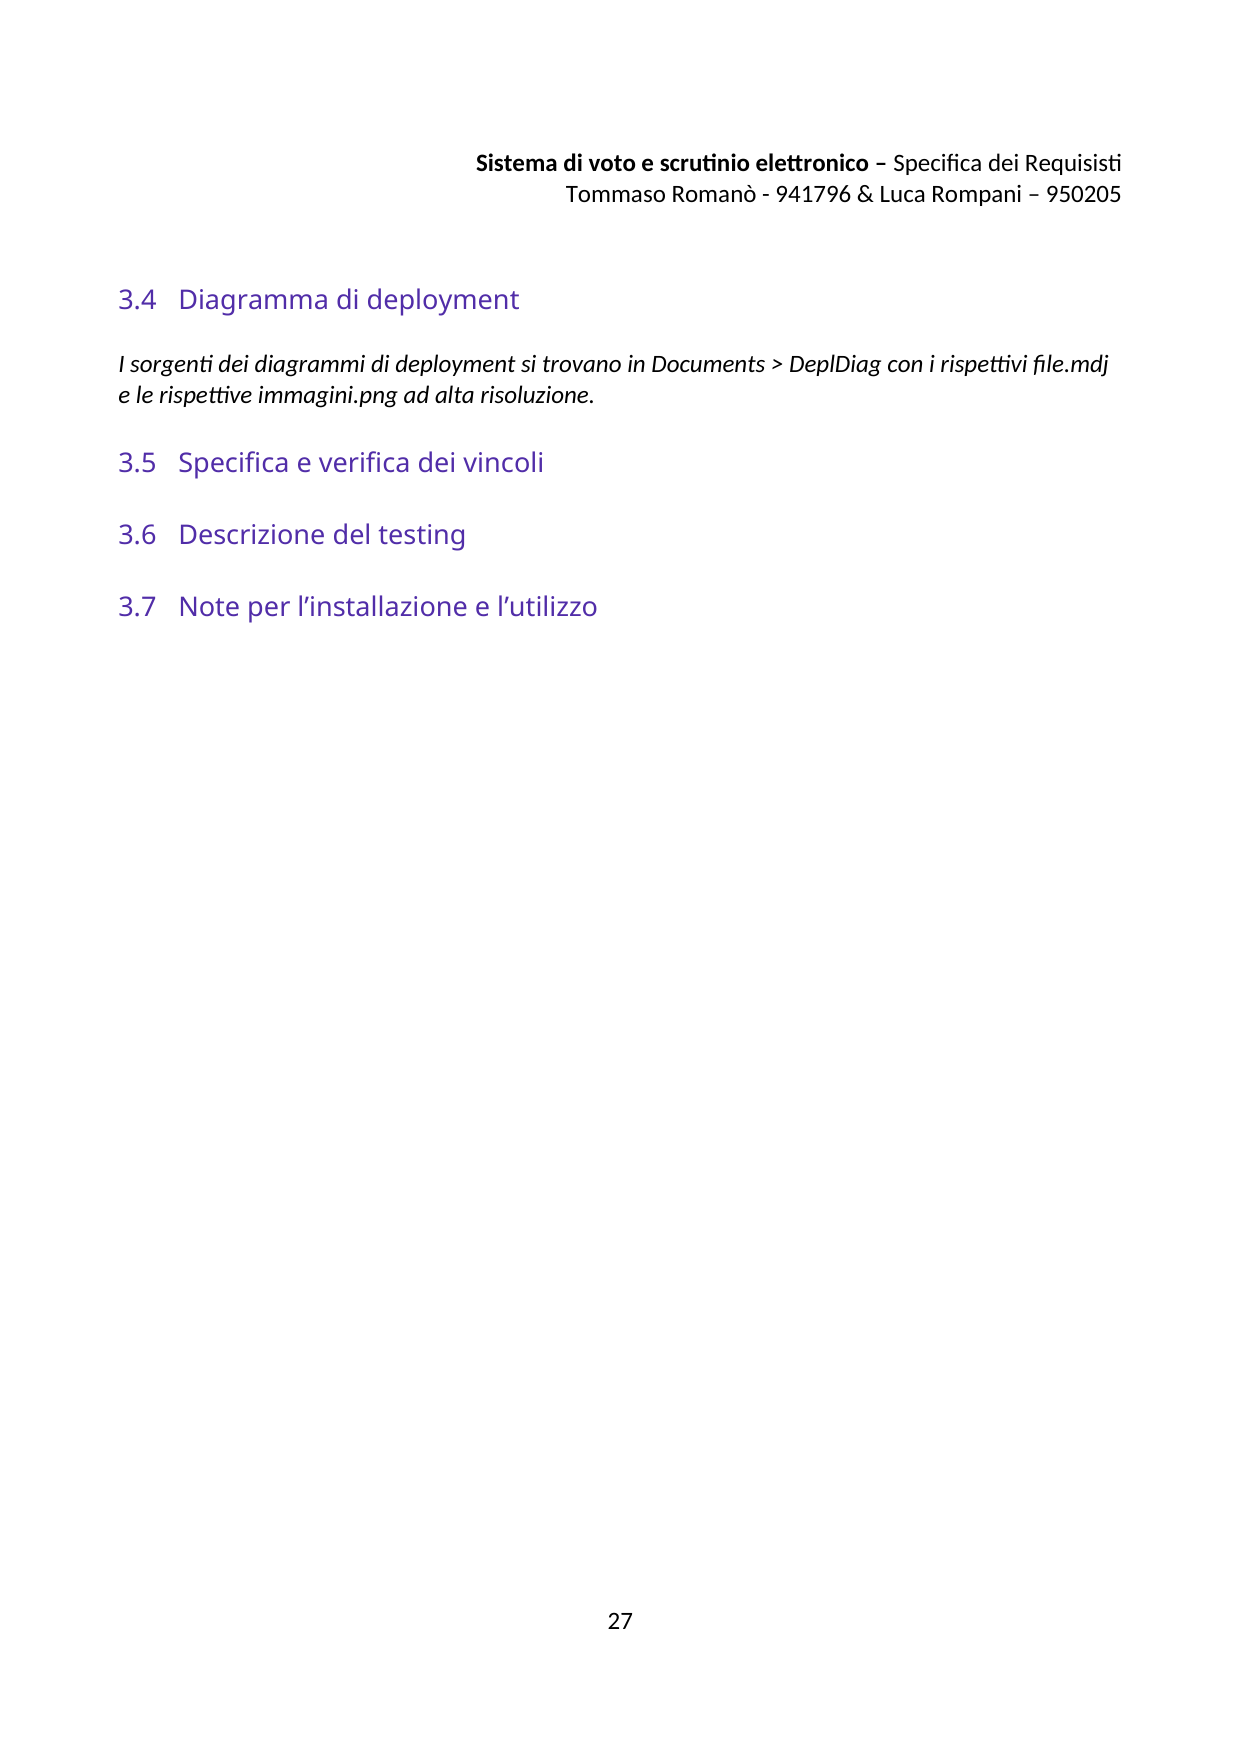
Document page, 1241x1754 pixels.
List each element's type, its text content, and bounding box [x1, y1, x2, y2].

subtitle Diagramma di deployment [118, 281, 1122, 318]
subtitle Descrizione del testing [118, 516, 1122, 552]
subtitle Note per l’installazione e l’utilizzo [118, 587, 1122, 624]
subtitle Specifica e verifica dei vincoli [118, 444, 1122, 481]
text I sorgenti dei diagrammi di deployment si trovano in Documents > DeplDiag con i rispettivi file.mdj e le rispettive immagini.png ad alta risoluzione. [118, 348, 1122, 409]
